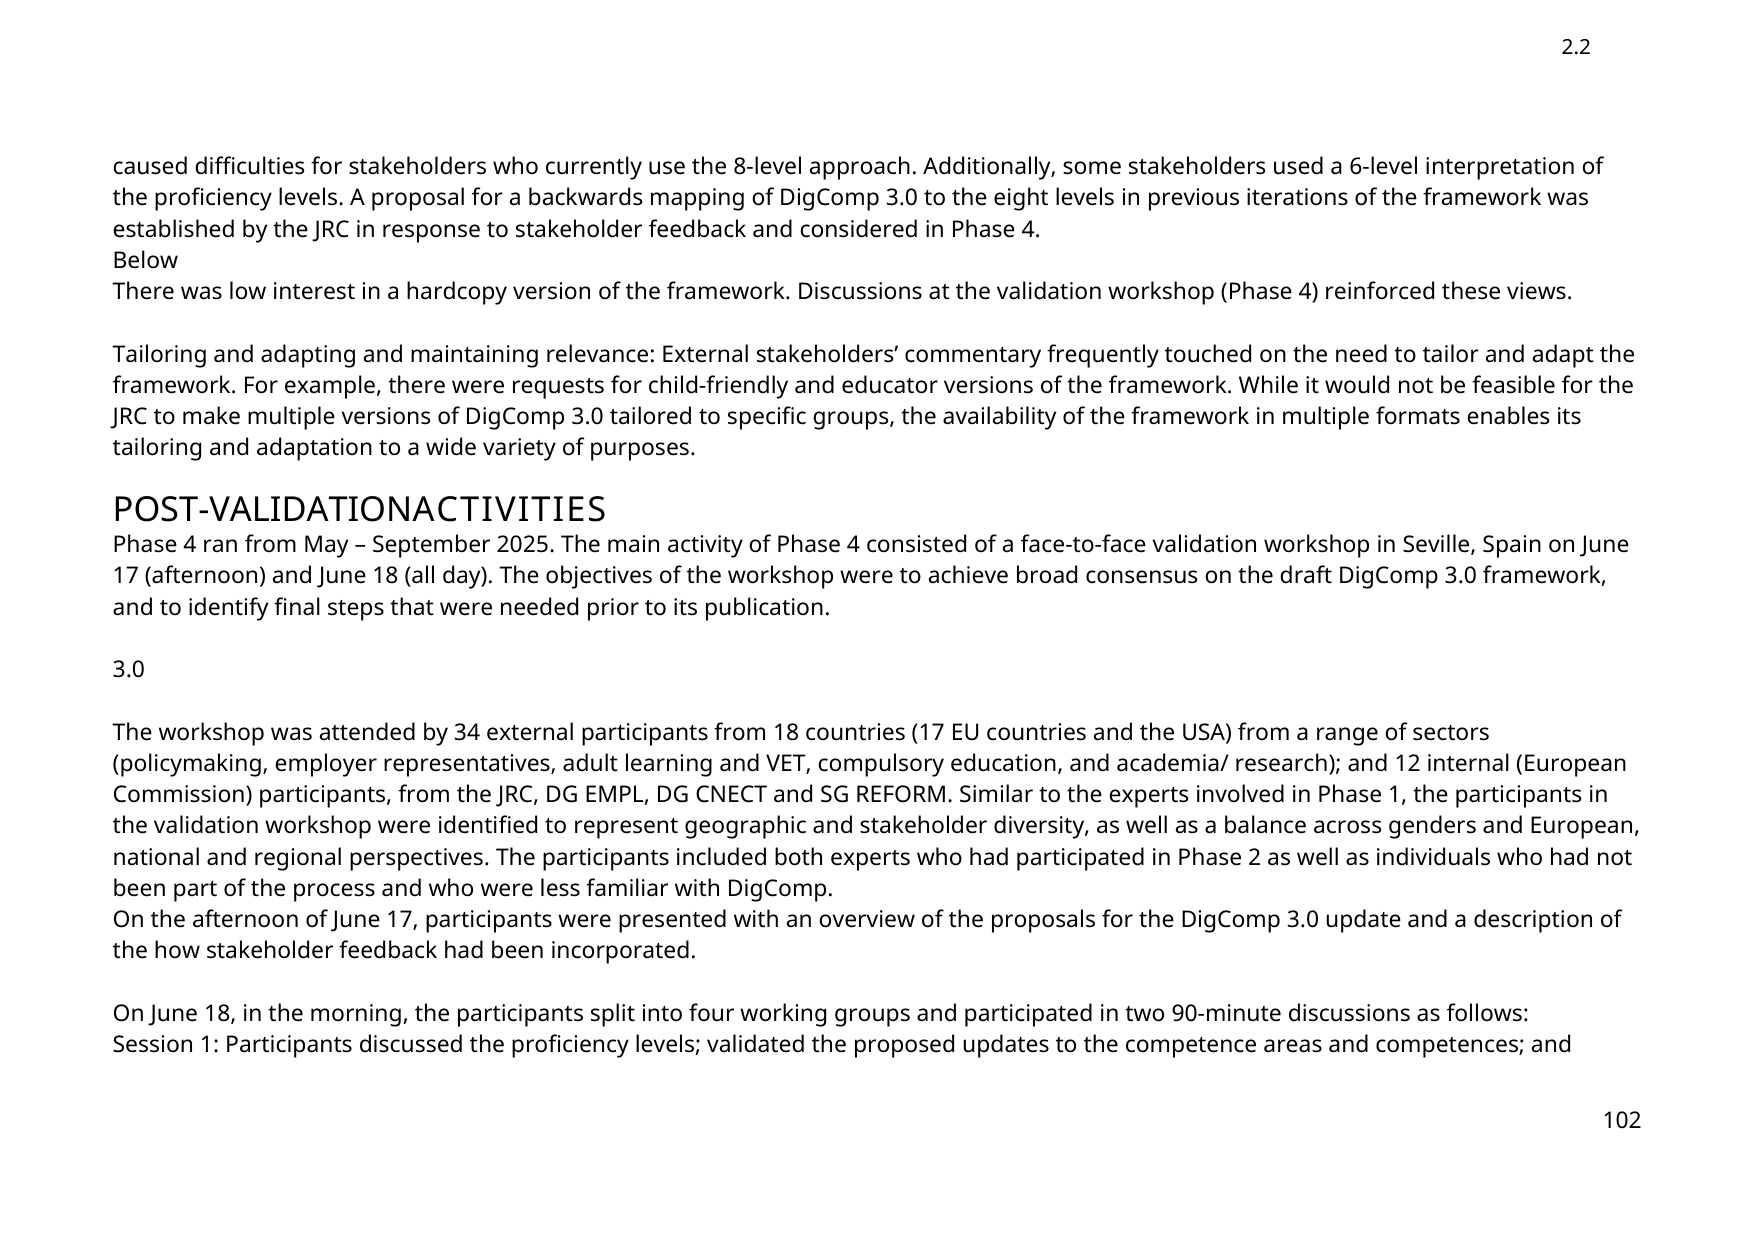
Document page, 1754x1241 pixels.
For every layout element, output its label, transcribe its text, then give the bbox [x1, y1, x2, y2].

text Below [112, 244, 1641, 275]
text The workshop was attended by 34 external participants from 18 countries (17 EU countries and the USA) from a range of sectors (policymaking, employer representatives, adult learning and VET, compulsory education, and academia/ research); and 12 internal (European Commission) participants, from the JRC, DG EMPL, DG CNECT and SG REFORM. Similar to the experts involved in Phase 1, the participants in the validation workshop were identified to represent geographic and stakeholder diversity, as well as a balance across genders and European, national and regional perspectives. The participants included both experts who had participated in Phase 2 as well as individuals who had not been part of the process and who were less familiar with DigComp. [112, 716, 1641, 903]
text On June 18, in the morning, the participants split into four working groups and participated in two 90-minute discussions as follows: [112, 997, 1641, 1028]
text caused difficulties for stakeholders who currently use the 8-level approach. Additionally, some stakeholders used a 6-level interpretation of the proficiency levels. A proposal for a backwards mapping of DigComp 3.0 to the eight levels in previous iterations of the framework was established by the JRC in response to stakeholder feedback and considered in Phase 4. [112, 150, 1641, 244]
text 3.0 [112, 653, 1641, 684]
subtitle POST-VALIDATIONACTIVITIES [112, 494, 1641, 528]
text Phase 4 ran from May – September 2025. The main activity of Phase 4 consisted of a face-to-face validation workshop in Seville, Spain on June 17 (afternoon) and June 18 (all day). The objectives of the workshop were to achieve broad consensus on the draft DigComp 3.0 framework, and to identify final steps that were needed prior to its publication. [112, 528, 1641, 622]
text On the afternoon of June 17, participants were presented with an overview of the proposals for the DigComp 3.0 update and a description of the how stakeholder feedback had been incorporated. [112, 903, 1641, 966]
text Tailoring and adapting and maintaining relevance: External stakeholders’ commentary frequently touched on the need to tailor and adapt the framework. For example, there were requests for child-friendly and educator versions of the framework. While it would not be feasible for the JRC to make multiple versions of DigComp 3.0 tailored to specific groups, the availability of the framework in multiple formats enables its tailoring and adaptation to a wide variety of purposes. [112, 337, 1641, 462]
text Session 1: Participants discussed the proficiency levels; validated the proposed updates to the competence areas and competences; and [112, 1028, 1641, 1059]
text There was low interest in a hardcopy version of the framework. Discussions at the validation workshop (Phase 4) reinforced these views. [112, 275, 1641, 306]
